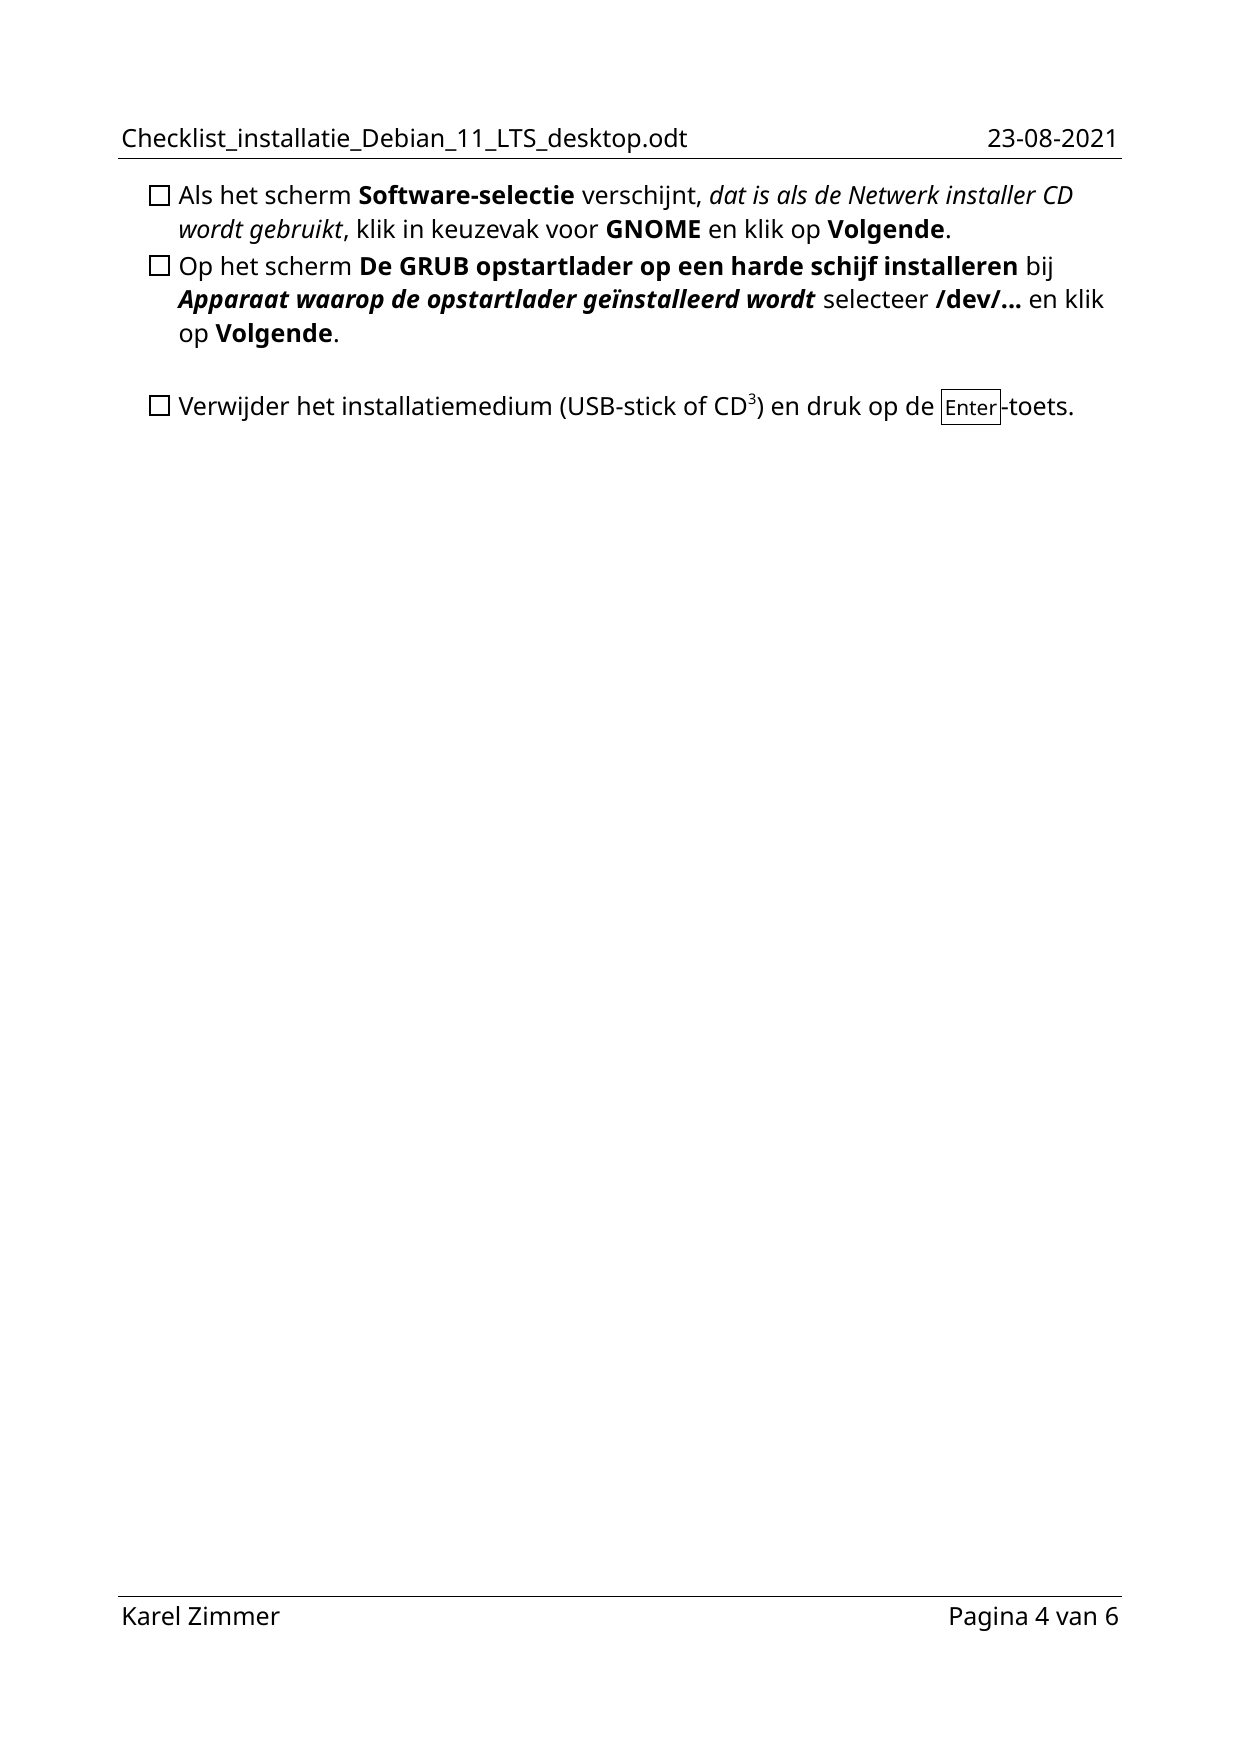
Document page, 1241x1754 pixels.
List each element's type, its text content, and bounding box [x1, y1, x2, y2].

table_cell Verwijder het installatiemedium (USB-stick of CD3) en druk op de Enter-toets. [177, 388, 1121, 426]
table_cell [141, 351, 177, 388]
table_cell [177, 351, 1121, 388]
table_cell [141, 247, 177, 351]
table_cell Op het scherm De GRUB opstartlader op een harde schijf installeren bij Apparaat waarop de opstartlader geïnstalleerd wordt selecteer /dev/... en klik op Volgende. [177, 247, 1121, 351]
table_cell [141, 177, 177, 247]
table_cell Als het scherm Software-selectie verschijnt, dat is als de Netwerk installer CD wordt gebruikt, klik in keuzevak voor GNOME en klik op Volgende. [177, 177, 1121, 247]
table_cell [141, 388, 177, 426]
